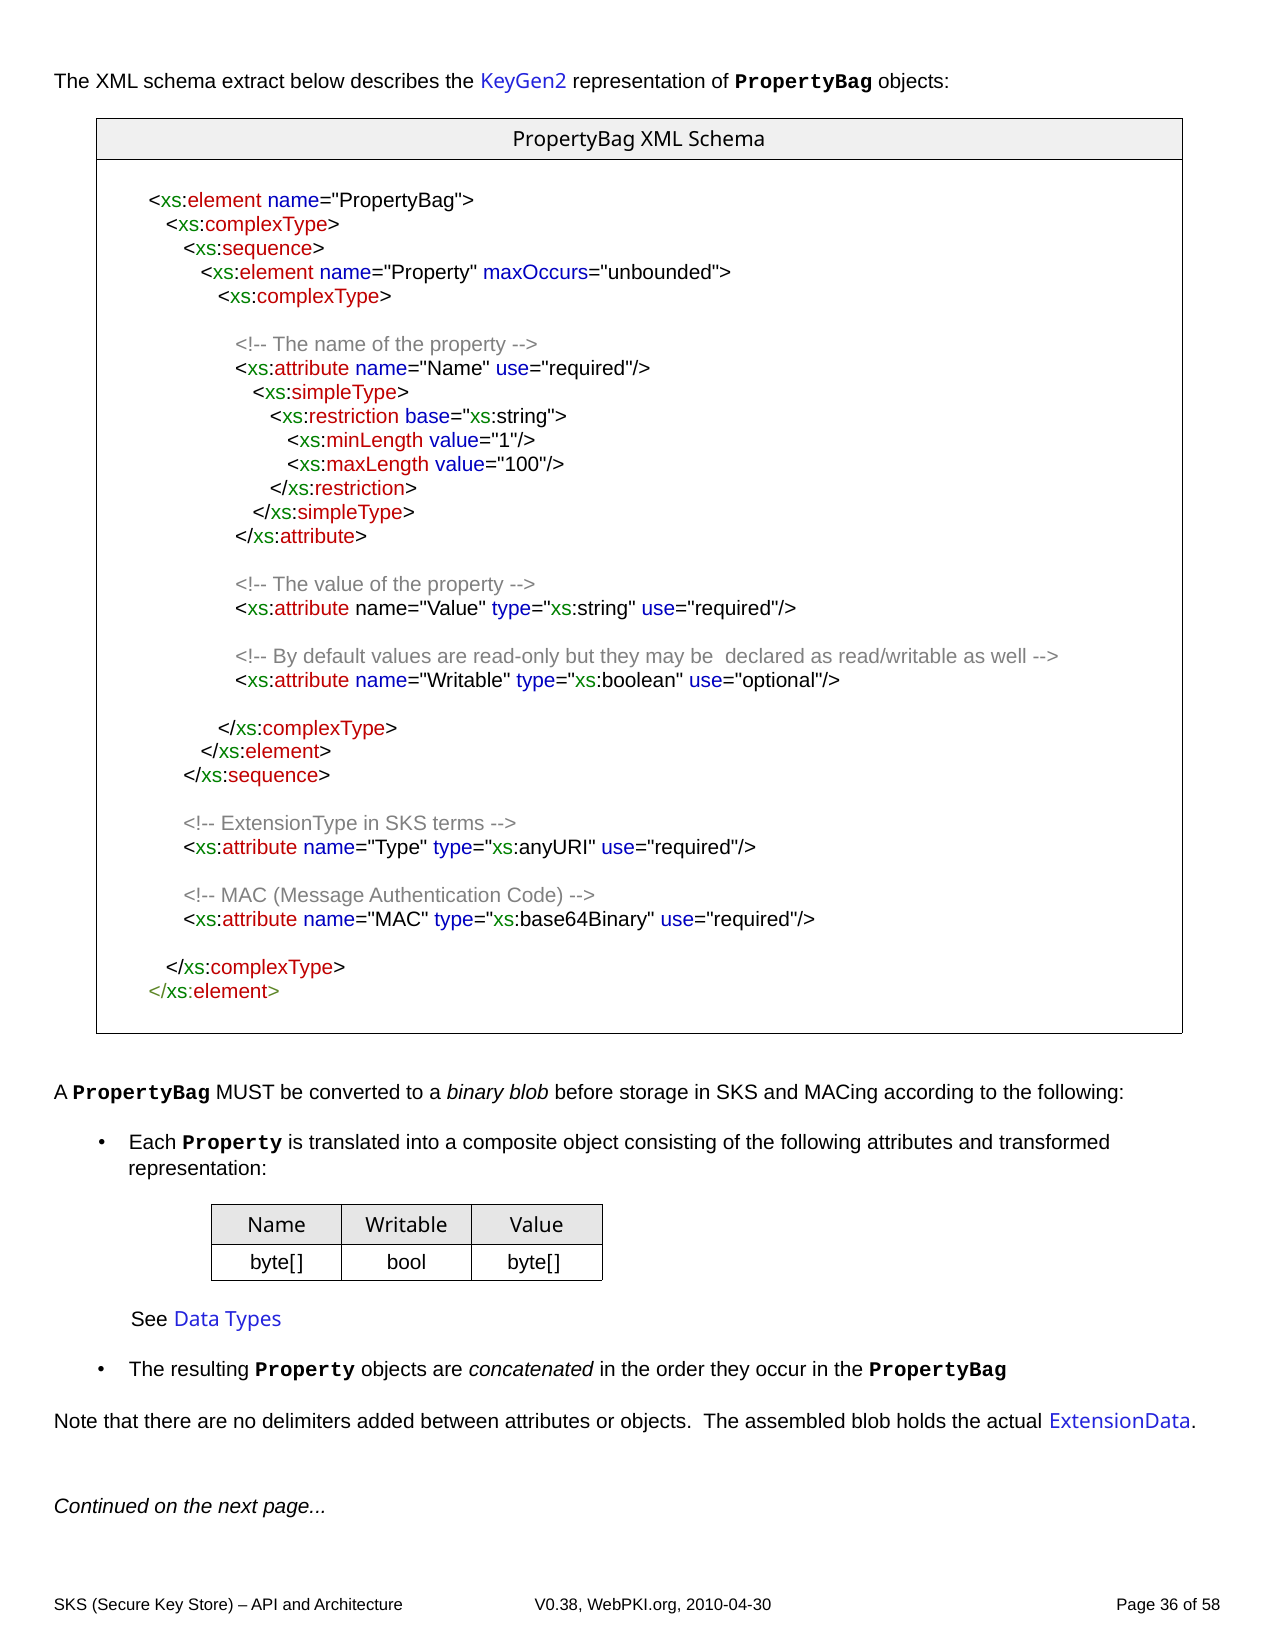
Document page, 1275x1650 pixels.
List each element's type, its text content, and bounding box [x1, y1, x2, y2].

text Continued on the next page... [54, 1494, 1221, 1518]
list The resulting Property objects are concatenated in the order they occur in the PropertyBag [97, 1356, 1221, 1382]
table_header Value [472, 1205, 602, 1244]
text A PropertyBag MUST be converted to a binary blob before storage in SKS and MACing according to the following: [54, 1080, 1221, 1130]
table_header Name [212, 1205, 341, 1244]
table_cell <xs:element name="PropertyBag"> <xs:complexType> <xs:sequence> <xs:element name="Property" maxOccurs="unbounded"> <xs:complexType> <!-- The name of the property --> <xs:attribute name="Name" use="required"/> <xs:simpleType> <xs:restriction base="xs:string"> <xs:minLength value="1"/> <xs:maxLength value="100"/> </xs:restriction> </xs:simpleType> </xs:attribute> <!-- The value of the property --> <xs:attribute name="Value" type="xs:string" use="required"/> <!-- By default values are read-only but they may be declared as read/writable as well --> <xs:attribute name="Writable" type="xs:boolean" use="optional"/> </xs:complexType> </xs:element> </xs:sequence> <!-- ExtensionType in SKS terms --> <xs:attribute name="Type" type="xs:anyURI" use="required"/> <!-- MAC (Message Authentication Code) --> <xs:attribute name="MAC" type="xs:base64Binary" use="required"/> </xs:complexType> </xs:element> [97, 160, 1182, 1032]
table_cell bool [342, 1245, 471, 1280]
table_cell byte⁮[ ] [472, 1245, 602, 1280]
table_cell byte⁮[ ] [212, 1245, 341, 1280]
text Note that there are no delimiters added between attributes or objects. The assembled blob holds the actual ExtensionData. [54, 1406, 1221, 1434]
text The XML schema extract below describes the KeyGen2 representation of PropertyBag objects: [54, 66, 1221, 94]
table_header PropertyBag XML Schema [97, 119, 1182, 159]
list See Data Types [101, 1280, 1221, 1356]
table_header Writable [342, 1205, 471, 1244]
list Each Property is translated into a composite object consisting of the following attributes and transformed representation: [98, 1130, 1221, 1180]
